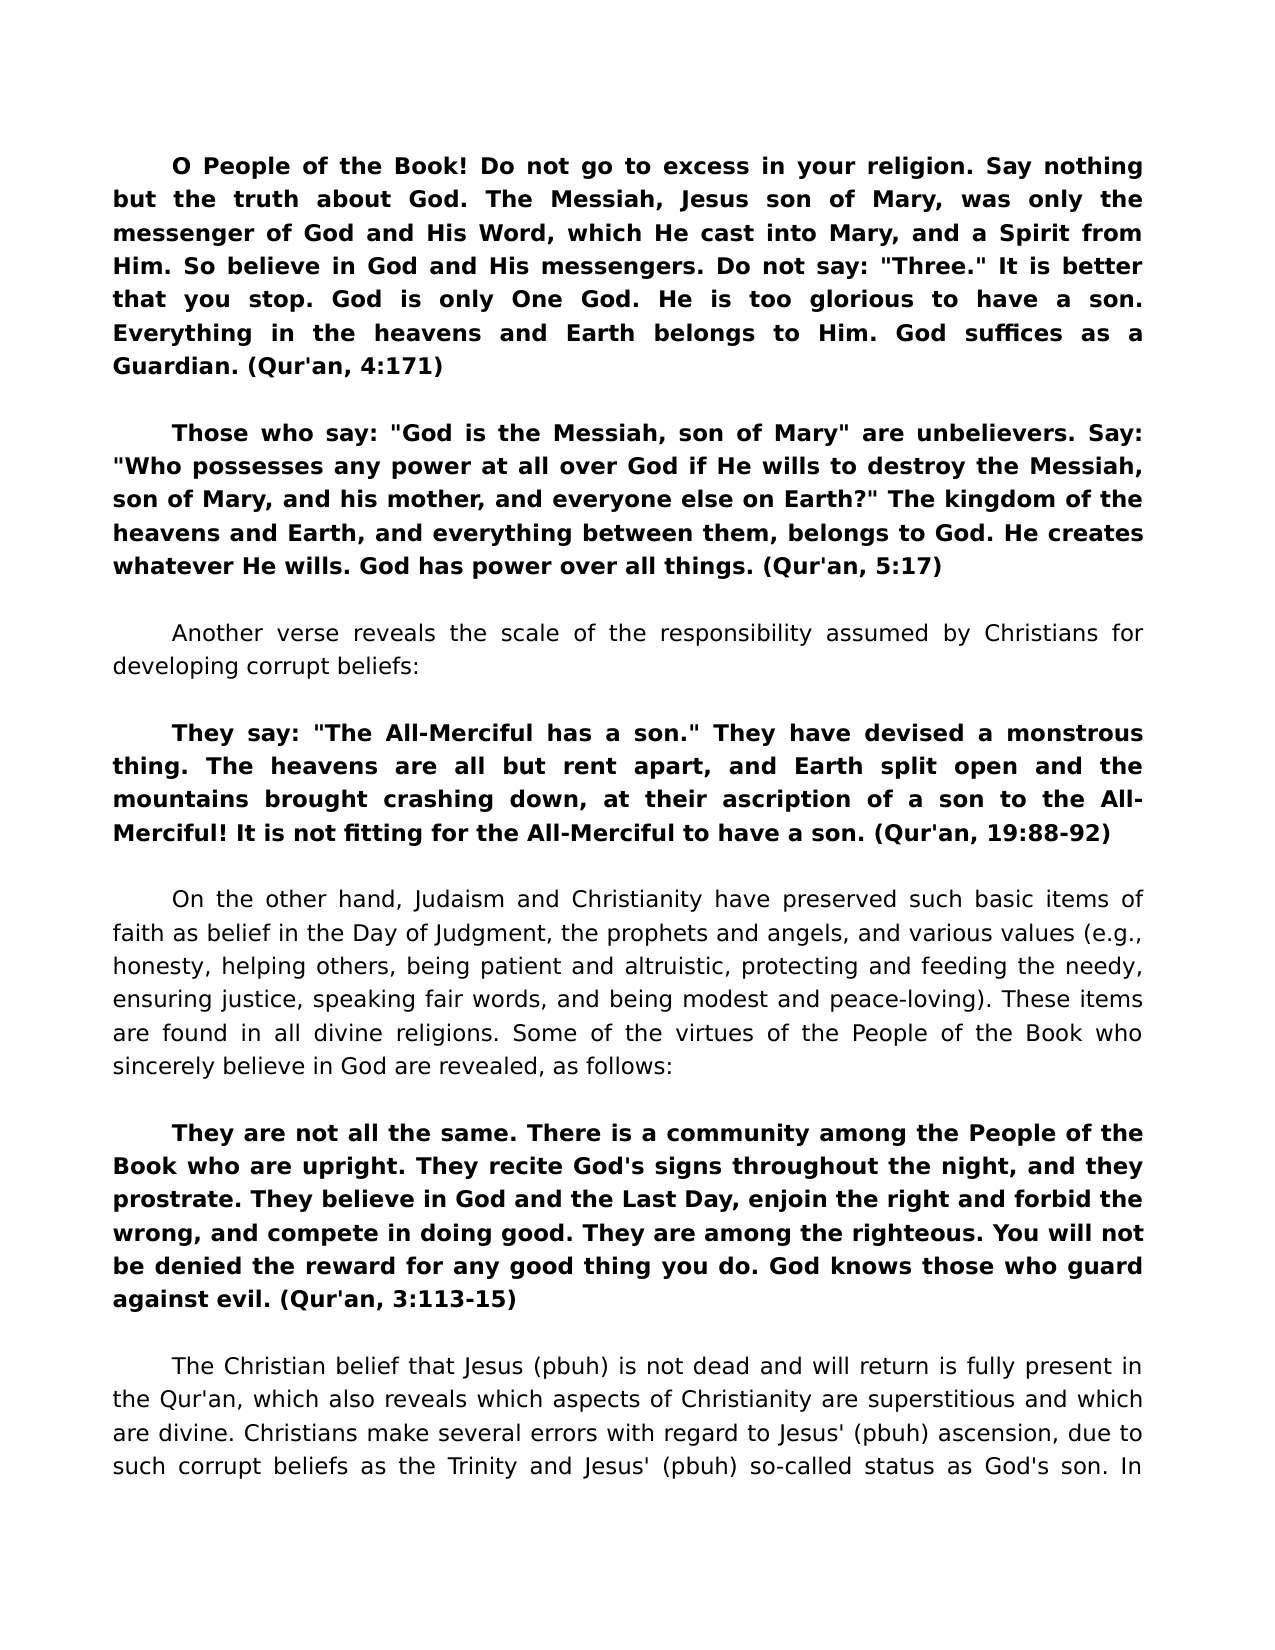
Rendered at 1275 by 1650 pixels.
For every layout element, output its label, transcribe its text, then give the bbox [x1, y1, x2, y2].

text Those who say: "God is the Messiah, son of Mary" are unbelievers. Say: "Who possesses any power at all over God if He wills to destroy the Messiah, son of Mary, and his mother, and everyone else on Earth?" The kingdom of the heavens and Earth, and everything between them, belongs to God. He creates whatever He wills. God has power over all things. (Qur'an, 5:17) [112, 414, 1145, 581]
text O People of the Book! Do not go to excess in your religion. Say nothing but the truth about God. The Messiah, Jesus son of Mary, was only the messenger of God and His Word, which He cast into Mary, and a Spirit from Him. So believe in God and His messengers. Do not say: "Three." It is better that you stop. God is only One God. He is too glorious to have a son. Everything in the heavens and Earth belongs to Him. God suffices as a Guardian. (Qur'an, 4:171) [112, 148, 1145, 381]
text The Christian belief that Jesus (pbuh) is not dead and will return is fully present in the Qur'an, which also reveals which aspects of Christianity are superstitious and which are divine. Christians make several errors with regard to Jesus' (pbuh) ascension, due to such corrupt beliefs as the Trinity and Jesus' (pbuh) so-called status as God's son. In [112, 1348, 1145, 1481]
text They are not all the same. There is a community among the People of the Book who are upright. They recite God's signs throughout the night, and they prostrate. They believe in God and the Last Day, enjoin the right and forbid the wrong, and compete in doing good. They are among the righteous. You will not be denied the reward for any good thing you do. God knows those who guard against evil. (Qur'an, 3:113-15) [112, 1114, 1145, 1314]
text They say: "The All-Merciful has a son." They have devised a monstrous thing. The heavens are all but rent apart, and Earth split open and the mountains brought crashing down, at their ascription of a son to the All-Merciful! It is not fitting for the All-Merciful to have a son. (Qur'an, 19:88-92) [112, 714, 1145, 848]
text Another verse reveals the scale of the responsibility assumed by Christians for developing corrupt beliefs: [112, 614, 1145, 681]
text On the other hand, Judaism and Christianity have preserved such basic items of faith as belief in the Day of Judgment, the prophets and angels, and various values (e.g., honesty, helping others, being patient and altruistic, protecting and feeding the needy, ensuring justice, speaking fair words, and being modest and peace-loving). These items are found in all divine religions. Some of the virtues of the People of the Book who sincerely believe in God are revealed, as follows: [112, 881, 1145, 1081]
